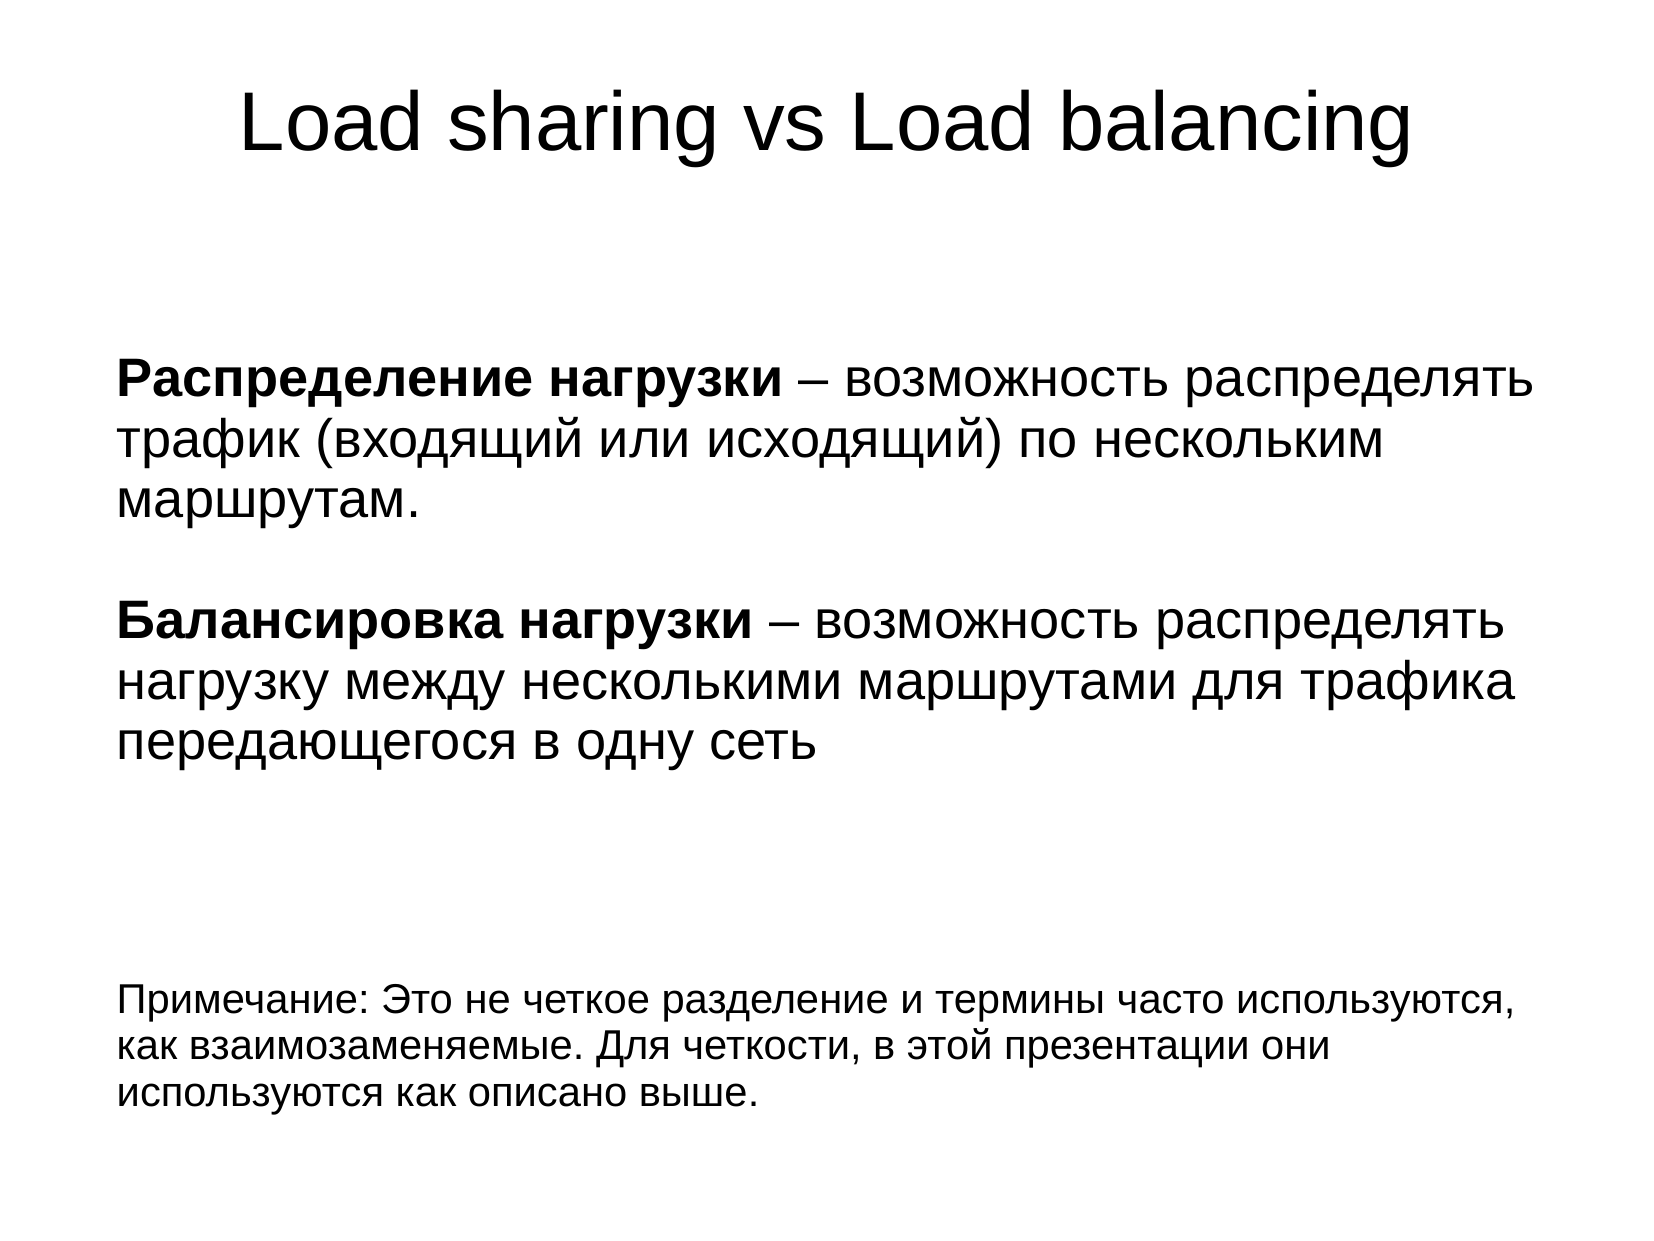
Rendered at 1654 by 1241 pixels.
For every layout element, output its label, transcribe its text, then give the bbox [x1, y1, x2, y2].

title Load sharing vs Load balancing [82, 56, 1571, 188]
subtitle Распределение нагрузки – возможность распределять трафик (входящий или исходящий) по нескольким маршрутам. Балансировка нагрузки – возможность распределять нагрузку между несколькими маршрутами для трафика передающегося в одну сеть Примечание: Это не четкое разделение и термины часто используются, как взаимозаменяемые. Для четкости, в этой презентации они используются как описано выше. [116, 262, 1576, 1201]
